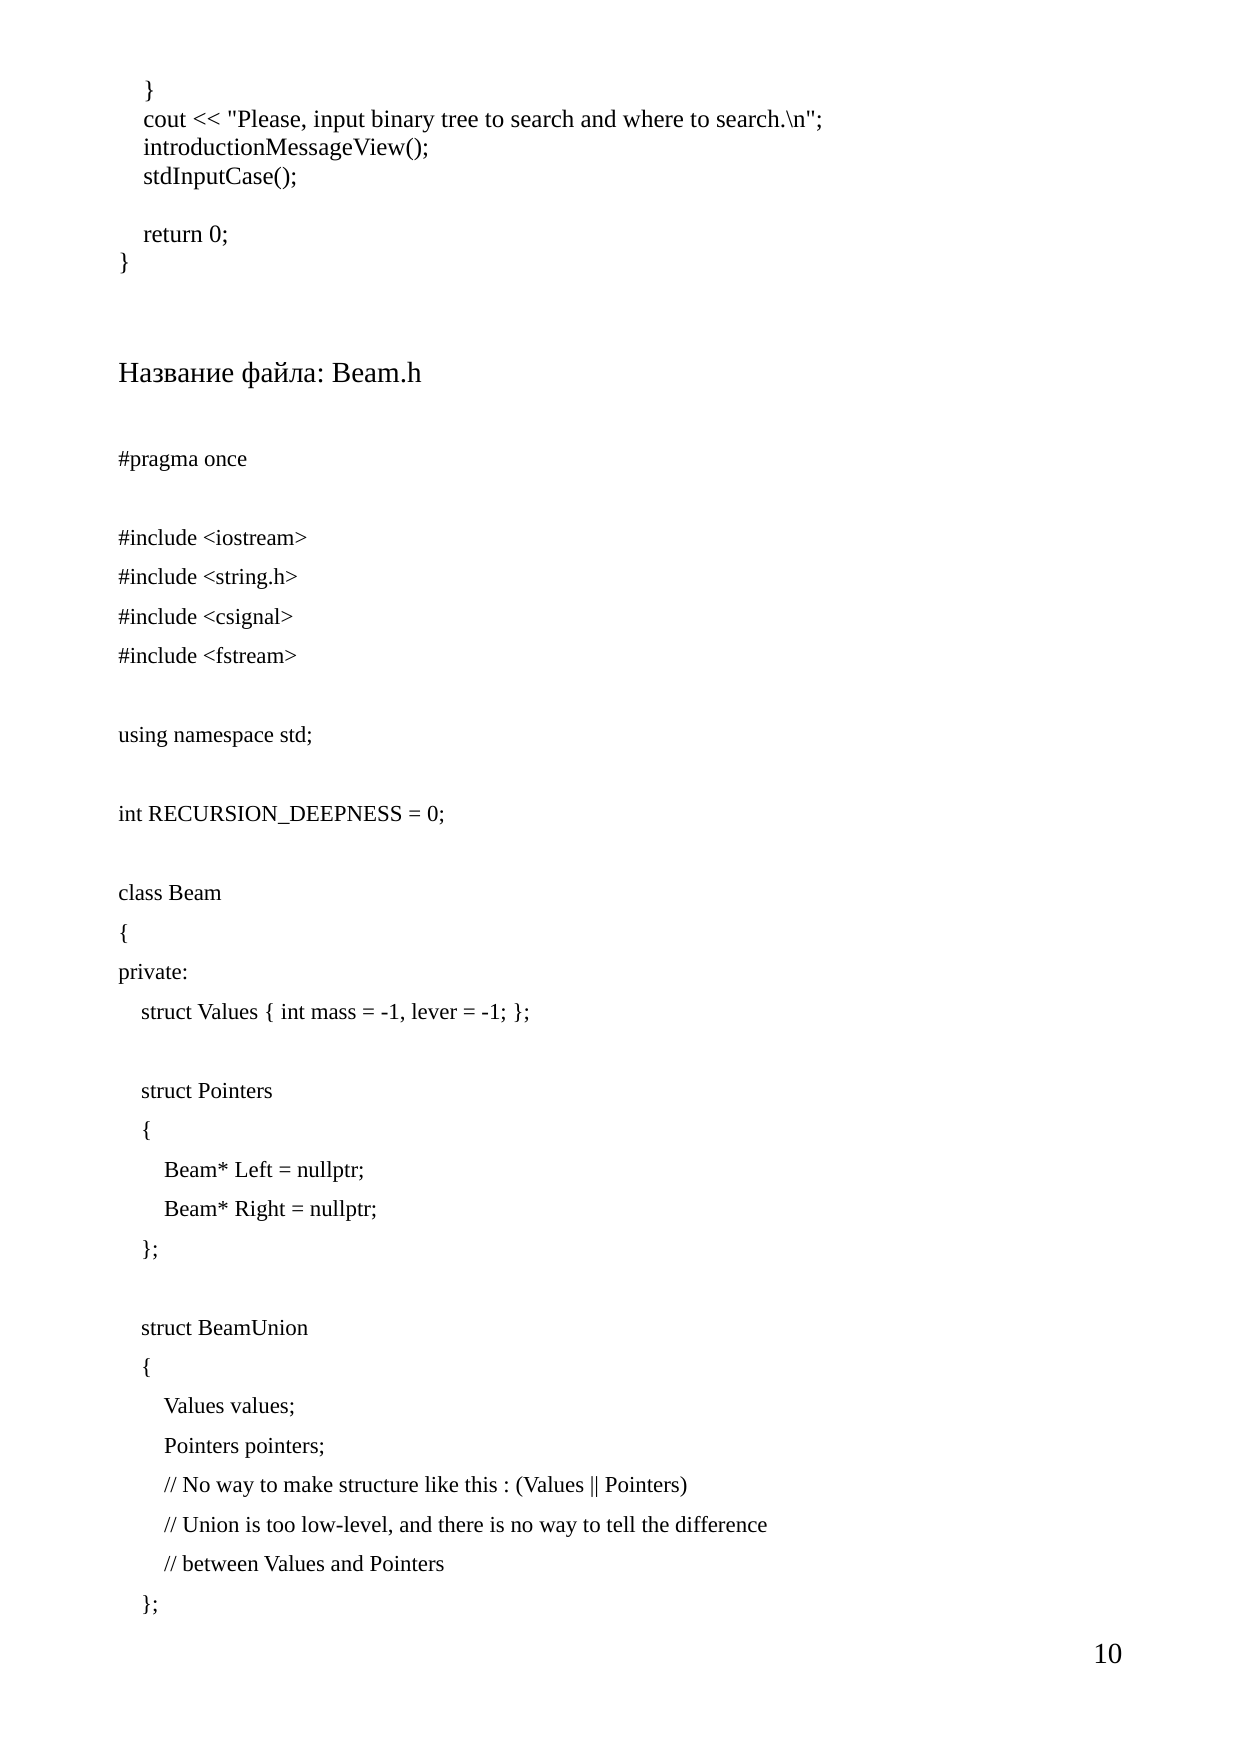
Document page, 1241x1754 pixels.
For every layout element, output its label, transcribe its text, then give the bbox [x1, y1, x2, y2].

text #pragma once [118, 445, 1122, 471]
text cout << "Please, input binary tree to search and where to search.\n"; [118, 104, 1122, 132]
text }; [118, 1234, 1122, 1261]
text int RECURSION_DEEPNESS = 0; [118, 800, 1122, 827]
text stdInputCase(); [118, 161, 1122, 190]
text return 0; [118, 219, 1122, 247]
text Beam* Right = nullptr; [118, 1195, 1122, 1221]
text // No way to make structure like this : (Values || Pointers) [118, 1471, 1122, 1498]
text private: [118, 958, 1122, 984]
text introductionMessageView(); [118, 132, 1122, 161]
text }; [118, 1590, 1122, 1616]
text { [118, 919, 1122, 945]
text } [118, 75, 1122, 104]
text class Beam [118, 879, 1122, 906]
text // between Values and Pointers [118, 1550, 1122, 1577]
text // Union is too low-level, and there is no way to tell the difference [118, 1511, 1122, 1537]
text #include <string.h> [118, 563, 1122, 590]
text { [118, 1116, 1122, 1142]
text } [118, 247, 1122, 276]
text struct BeamUnion [118, 1313, 1122, 1340]
text struct Pointers [118, 1077, 1122, 1103]
text { [118, 1353, 1122, 1379]
text struct Values { int mass = -1, lever = -1; }; [118, 998, 1122, 1024]
text #include <csignal> [118, 603, 1122, 629]
text Название файла: Beam.h [118, 355, 1122, 389]
text Beam* Left = nullptr; [118, 1156, 1122, 1182]
text Pointers pointers; [118, 1432, 1122, 1458]
text #include <iostream> [118, 524, 1122, 550]
text using namespace std; [118, 721, 1122, 748]
text #include <fstream> [118, 642, 1122, 669]
text Values values; [118, 1392, 1122, 1419]
